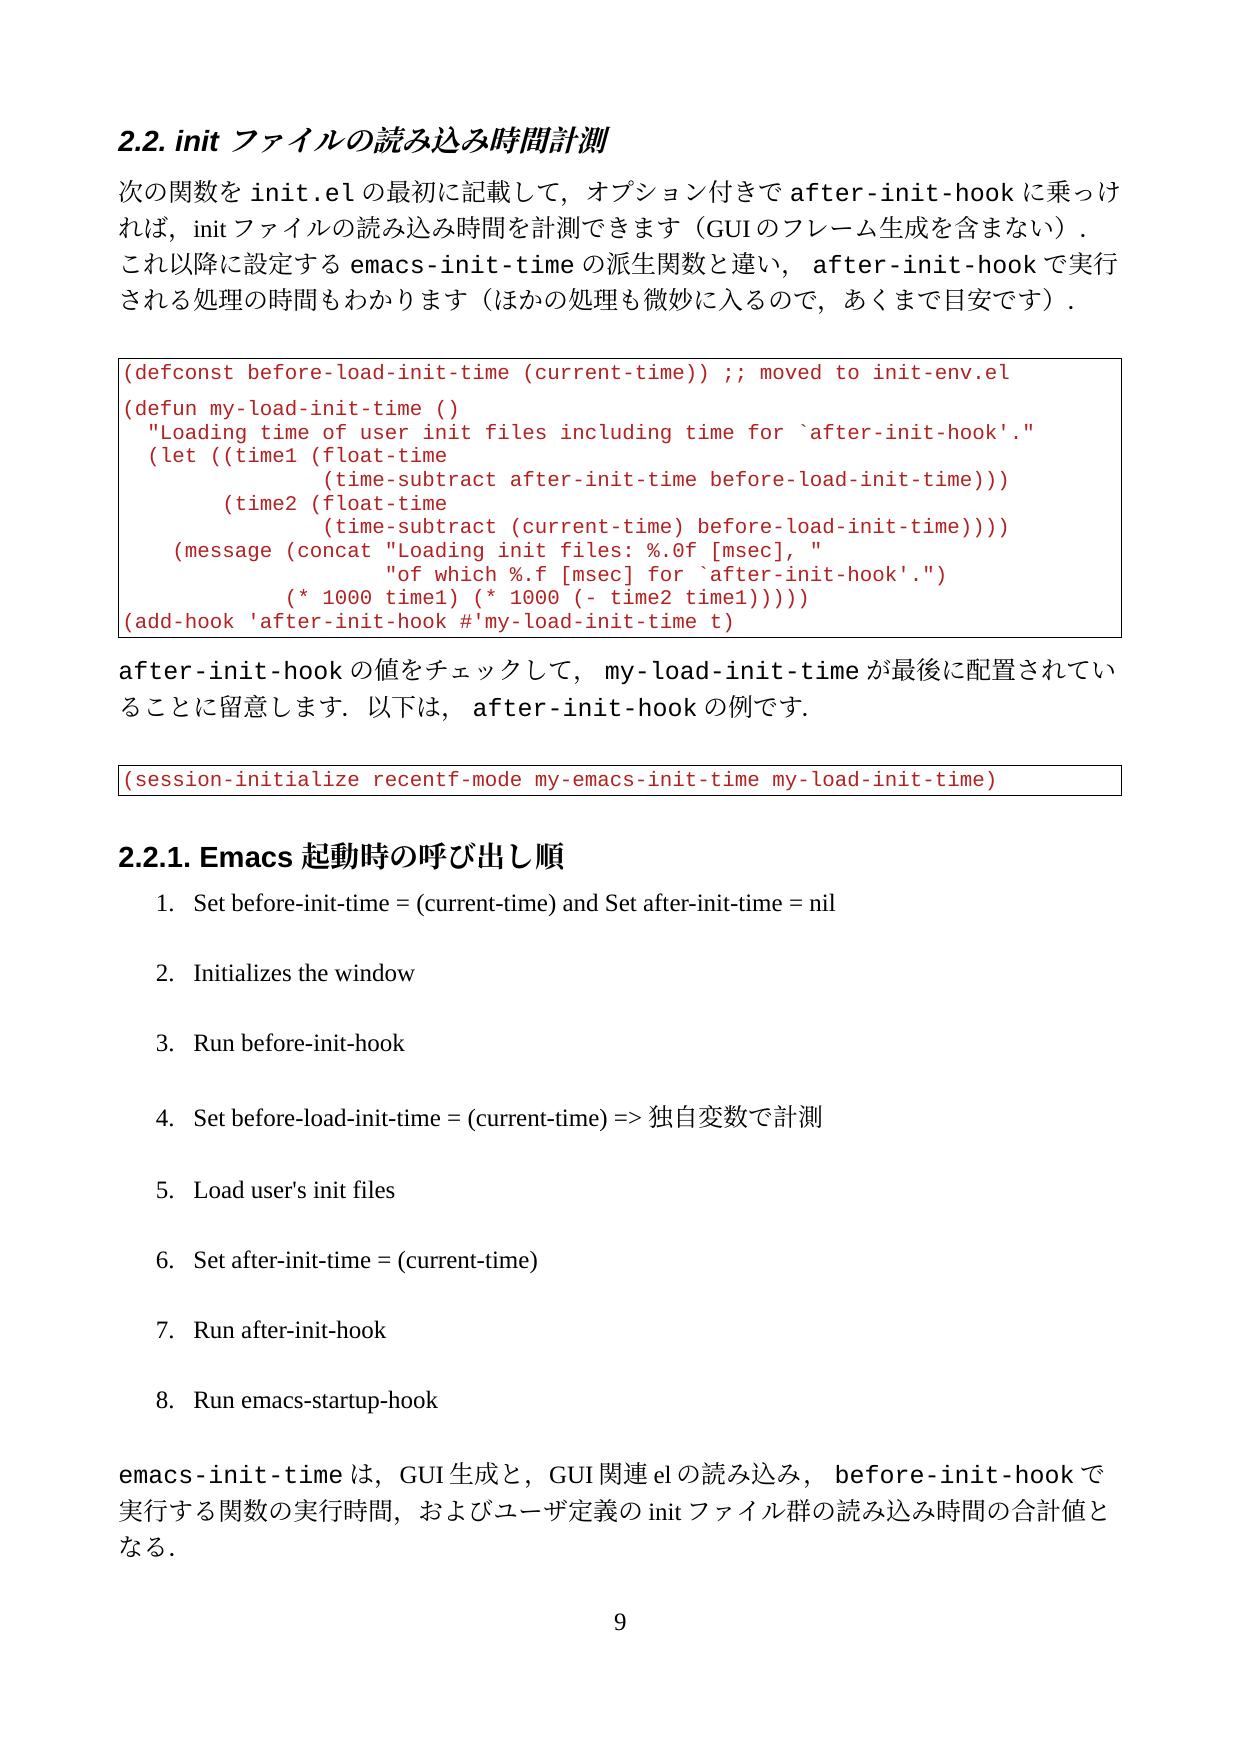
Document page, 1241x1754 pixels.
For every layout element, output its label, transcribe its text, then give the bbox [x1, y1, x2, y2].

text (let ((time1 (float-time [119, 441, 1121, 465]
text (add-hook 'after-init-hook #'my-load-init-time t) [119, 607, 1121, 637]
list Initializes the window [156, 958, 1122, 1016]
list Run after-init-hook [156, 1315, 1122, 1373]
subtitle Emacs 起動時の呼び出し順 [118, 834, 1122, 876]
text (* 1000 time1) (* 1000 (- time2 time1))))) [119, 583, 1121, 607]
list Set before-init-time = (current-time) and Set after-init-time = nil [156, 888, 1122, 946]
subtitle init ファイルの読み込み時間計測 [118, 118, 1122, 160]
list Load user's init files [156, 1175, 1122, 1233]
text (time2 (float-time [119, 489, 1121, 512]
list Set before-load-init-time = (current-time) => 独自変数で計測 [156, 1098, 1122, 1163]
text (message (concat "Loading init files: %.0f [msec], " [119, 536, 1121, 560]
text "of which %.f [msec] for `after-init-hook'.") [119, 560, 1121, 583]
text after-init-hook の値をチェックして， my-load-init-time が最後に配置されていることに留意します．以下は， after-init-hook の例です． [118, 651, 1122, 752]
text (time-subtract (current-time) before-load-init-time)))) [119, 512, 1121, 536]
text "Loading time of user init files including time for `after-init-hook'." [119, 418, 1121, 441]
list Set after-init-time = (current-time) [156, 1245, 1122, 1303]
text (defun my-load-init-time () [119, 394, 1121, 418]
list Run emacs-startup-hook [156, 1385, 1122, 1443]
text emacs-init-time は，GUI生成と，GUI関連elの読み込み， before-init-hook で実行する関数の実行時間，およびユーザ定義のinitファイル群の読み込み時間の合計値となる． [118, 1455, 1122, 1563]
list Run before-init-hook [156, 1028, 1122, 1086]
text (session-initialize recentf-mode my-emacs-init-time my-load-init-time) [119, 766, 1121, 795]
text 次の関数を init.el の最初に記載して，オプション付きで after-init-hook に乗っければ，initファイルの読み込み時間を計測できます（GUIのフレーム生成を含まない）．これ以降に設定する emacs-init-time の派生関数と違い， after-init-hook で実行される処理の時間もわかります（ほかの処理も微妙に入るので，あくまで目安です）． [118, 172, 1122, 346]
text (defconst before-load-init-time (current-time)) ;; moved to init-env.el [119, 359, 1121, 386]
text (time-subtract after-init-time before-load-init-time))) [119, 465, 1121, 489]
